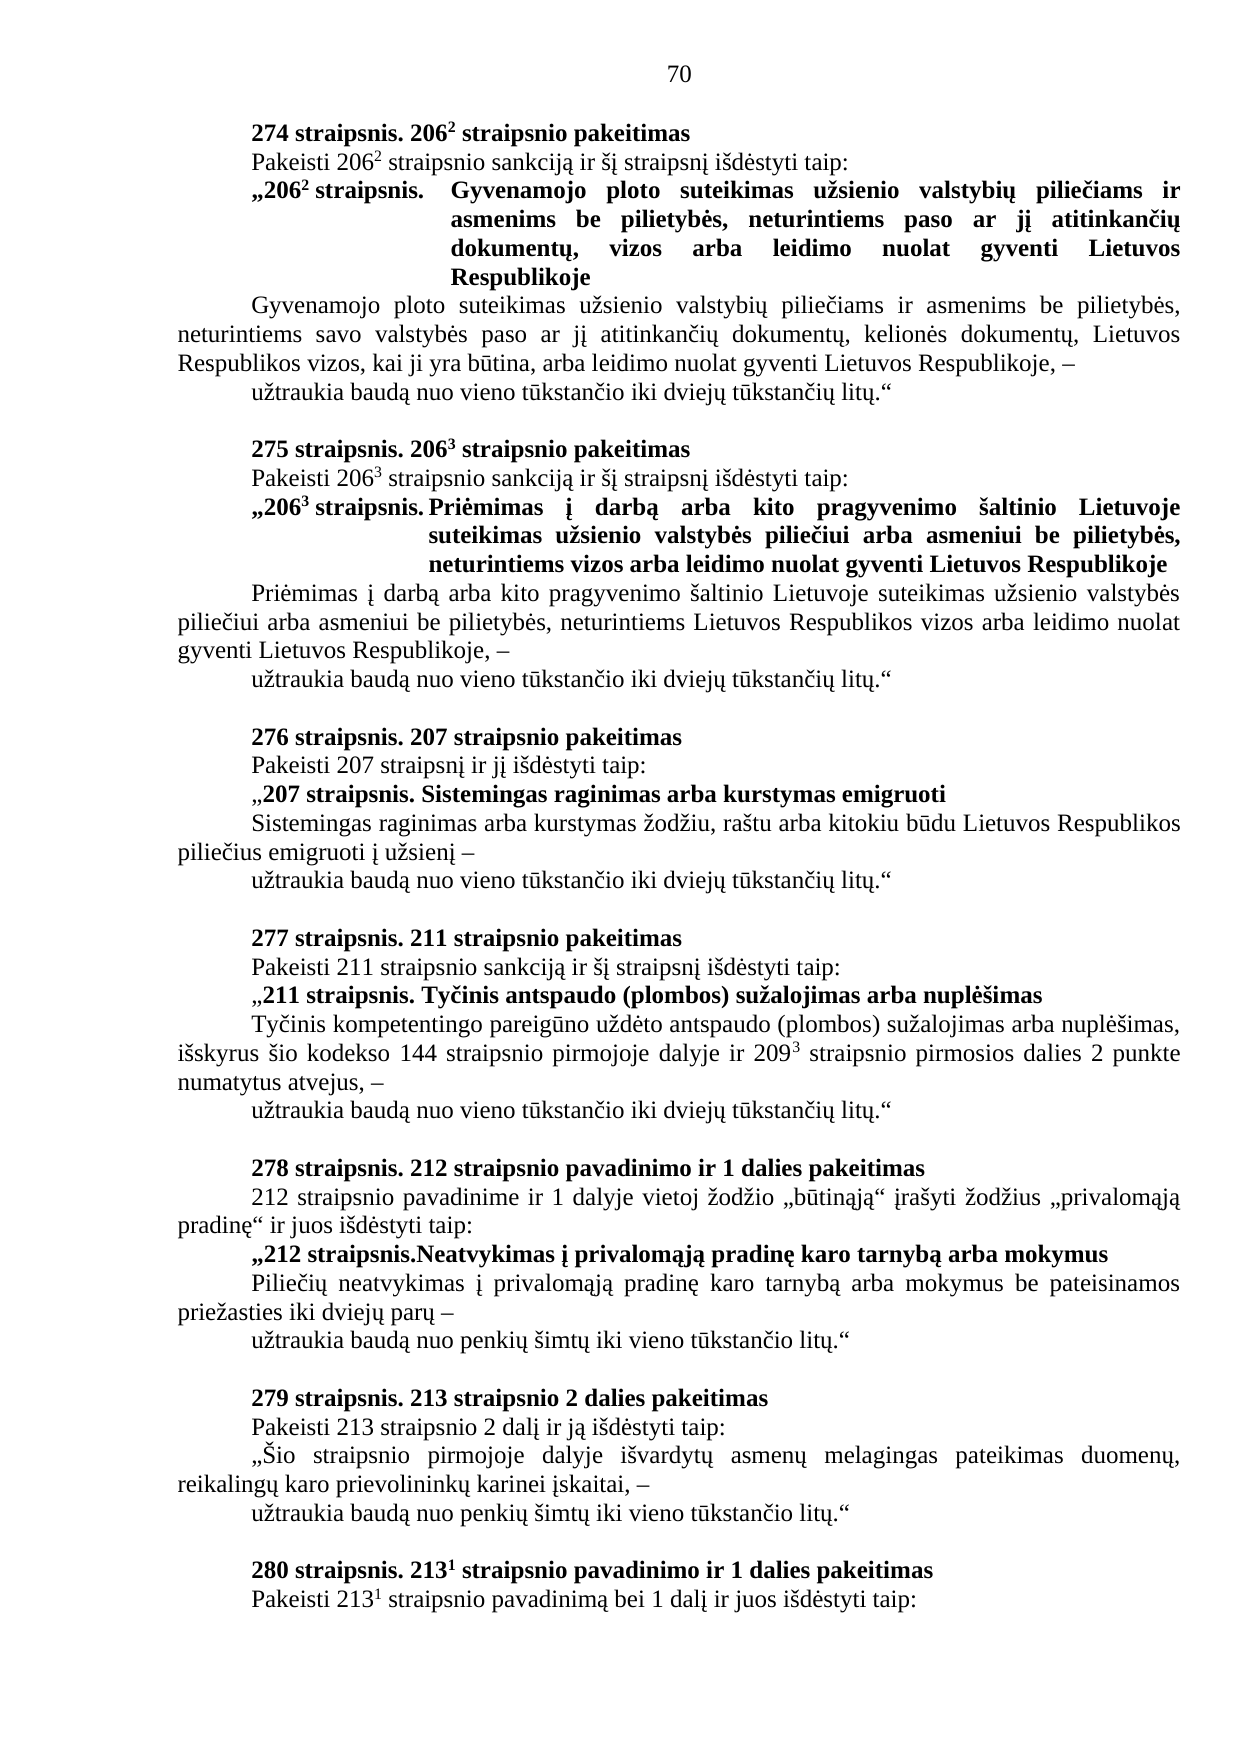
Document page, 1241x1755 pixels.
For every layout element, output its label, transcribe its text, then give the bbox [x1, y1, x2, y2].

text 276 straipsnis. 207 straipsnio pakeitimas [177, 722, 1181, 751]
text Pakeisti 213 straipsnio 2 dalį ir ją išdėstyti taip: [177, 1412, 1181, 1441]
text Pakeisti 2131 straipsnio pavadinimą bei 1 dalį ir juos išdėstyti taip: [177, 1584, 1181, 1613]
text užtraukia baudą nuo vieno tūkstančio iki dviejų tūkstančių litų.“ [177, 1096, 1181, 1124]
text Pakeisti 207 straipsnį ir jį išdėstyti taip: [177, 751, 1181, 779]
text Pakeisti 2062 straipsnio sankciją ir šį straipsnį išdėstyti taip: [177, 147, 1181, 176]
text užtraukia baudą nuo penkių šimtų iki vieno tūkstančio litų.“ [177, 1326, 1181, 1354]
text Sistemingas raginimas arba kurstymas žodžiu, raštu arba kitokiu būdu Lietuvos Respublikos piliečius emigruoti į užsienį – [177, 808, 1181, 866]
text užtraukia baudą nuo vieno tūkstančio iki dviejų tūkstančių litų.“ [177, 377, 1181, 406]
text Gyvenamojo ploto suteikimas užsienio valstybių piliečiams ir asmenims be pilietybės, neturintiems savo valstybės paso ar jį atitinkančių dokumentų, kelionės dokumentų, Lietuvos Respublikos vizos, kai ji yra būtina, arba leidimo nuolat gyventi Lietuvos Respublikoje, – [177, 291, 1181, 377]
text užtraukia baudą nuo vieno tūkstančio iki dviejų tūkstančių litų.“ [177, 664, 1181, 693]
text Piliečių neatvykimas į privalomąją pradinę karo tarnybą arba mokymus be pateisinamos priežasties iki dviejų parų – [177, 1268, 1181, 1326]
text „207 straipsnis. Sistemingas raginimas arba kurstymas emigruoti [177, 779, 1181, 808]
text Tyčinis kompetentingo pareigūno uždėto antspaudo (plombos) sužalojimas arba nuplėšimas, išskyrus šio kodekso 144 straipsnio pirmojoje dalyje ir 2093 straipsnio pirmosios dalies 2 punkte numatytus atvejus, – [177, 1009, 1181, 1096]
text „2062 straipsnis. Gyvenamojo ploto suteikimas užsienio valstybių piliečiams ir asmenims be pilietybės, neturintiems paso ar jį atitinkančių dokumentų, vizos arba leidimo nuolat gyventi Lietuvos Respublikoje [251, 176, 1181, 291]
text 278 straipsnis. 212 straipsnio pavadinimo ir 1 dalies pakeitimas [177, 1153, 1181, 1182]
text „211 straipsnis. Tyčinis antspaudo (plombos) sužalojimas arba nuplėšimas [177, 981, 1181, 1009]
text užtraukia baudą nuo penkių šimtų iki vieno tūkstančio litų.“ [177, 1498, 1181, 1527]
text Pakeisti 211 straipsnio sankciją ir šį straipsnį išdėstyti taip: [177, 952, 1181, 981]
text Pakeisti 2063 straipsnio sankciją ir šį straipsnį išdėstyti taip: [177, 463, 1181, 492]
text 274 straipsnis. 2062 straipsnio pakeitimas [177, 118, 1181, 147]
text 212 straipsnio pavadinime ir 1 dalyje vietoj žodžio „būtinąją“ įrašyti žodžius „privalomąją pradinę“ ir juos išdėstyti taip: [177, 1182, 1181, 1239]
text 277 straipsnis. 211 straipsnio pakeitimas [177, 923, 1181, 952]
text 275 straipsnis. 2063 straipsnio pakeitimas [177, 434, 1181, 463]
text 280 straipsnis. 2131 straipsnio pavadinimo ir 1 dalies pakeitimas [177, 1556, 1181, 1584]
text „212 straipsnis.Neatvykimas į privalomąją pradinę karo tarnybą arba mokymus [251, 1239, 1181, 1268]
text užtraukia baudą nuo vieno tūkstančio iki dviejų tūkstančių litų.“ [177, 866, 1181, 894]
text „2063 straipsnis. Priėmimas į darbą arba kito pragyvenimo šaltinio Lietuvoje suteikimas užsienio valstybės piliečiui arba asmeniui be pilietybės, neturintiems vizos arba leidimo nuolat gyventi Lietuvos Respublikoje [251, 492, 1181, 578]
text Priėmimas į darbą arba kito pragyvenimo šaltinio Lietuvoje suteikimas užsienio valstybės piliečiui arba asmeniui be pilietybės, neturintiems Lietuvos Respublikos vizos arba leidimo nuolat gyventi Lietuvos Respublikoje, – [177, 578, 1181, 664]
text 279 straipsnis. 213 straipsnio 2 dalies pakeitimas [177, 1383, 1181, 1412]
text „Šio straipsnio pirmojoje dalyje išvardytų asmenų melagingas pateikimas duomenų, reikalingų karo prievolininkų karinei įskaitai, – [177, 1441, 1181, 1498]
